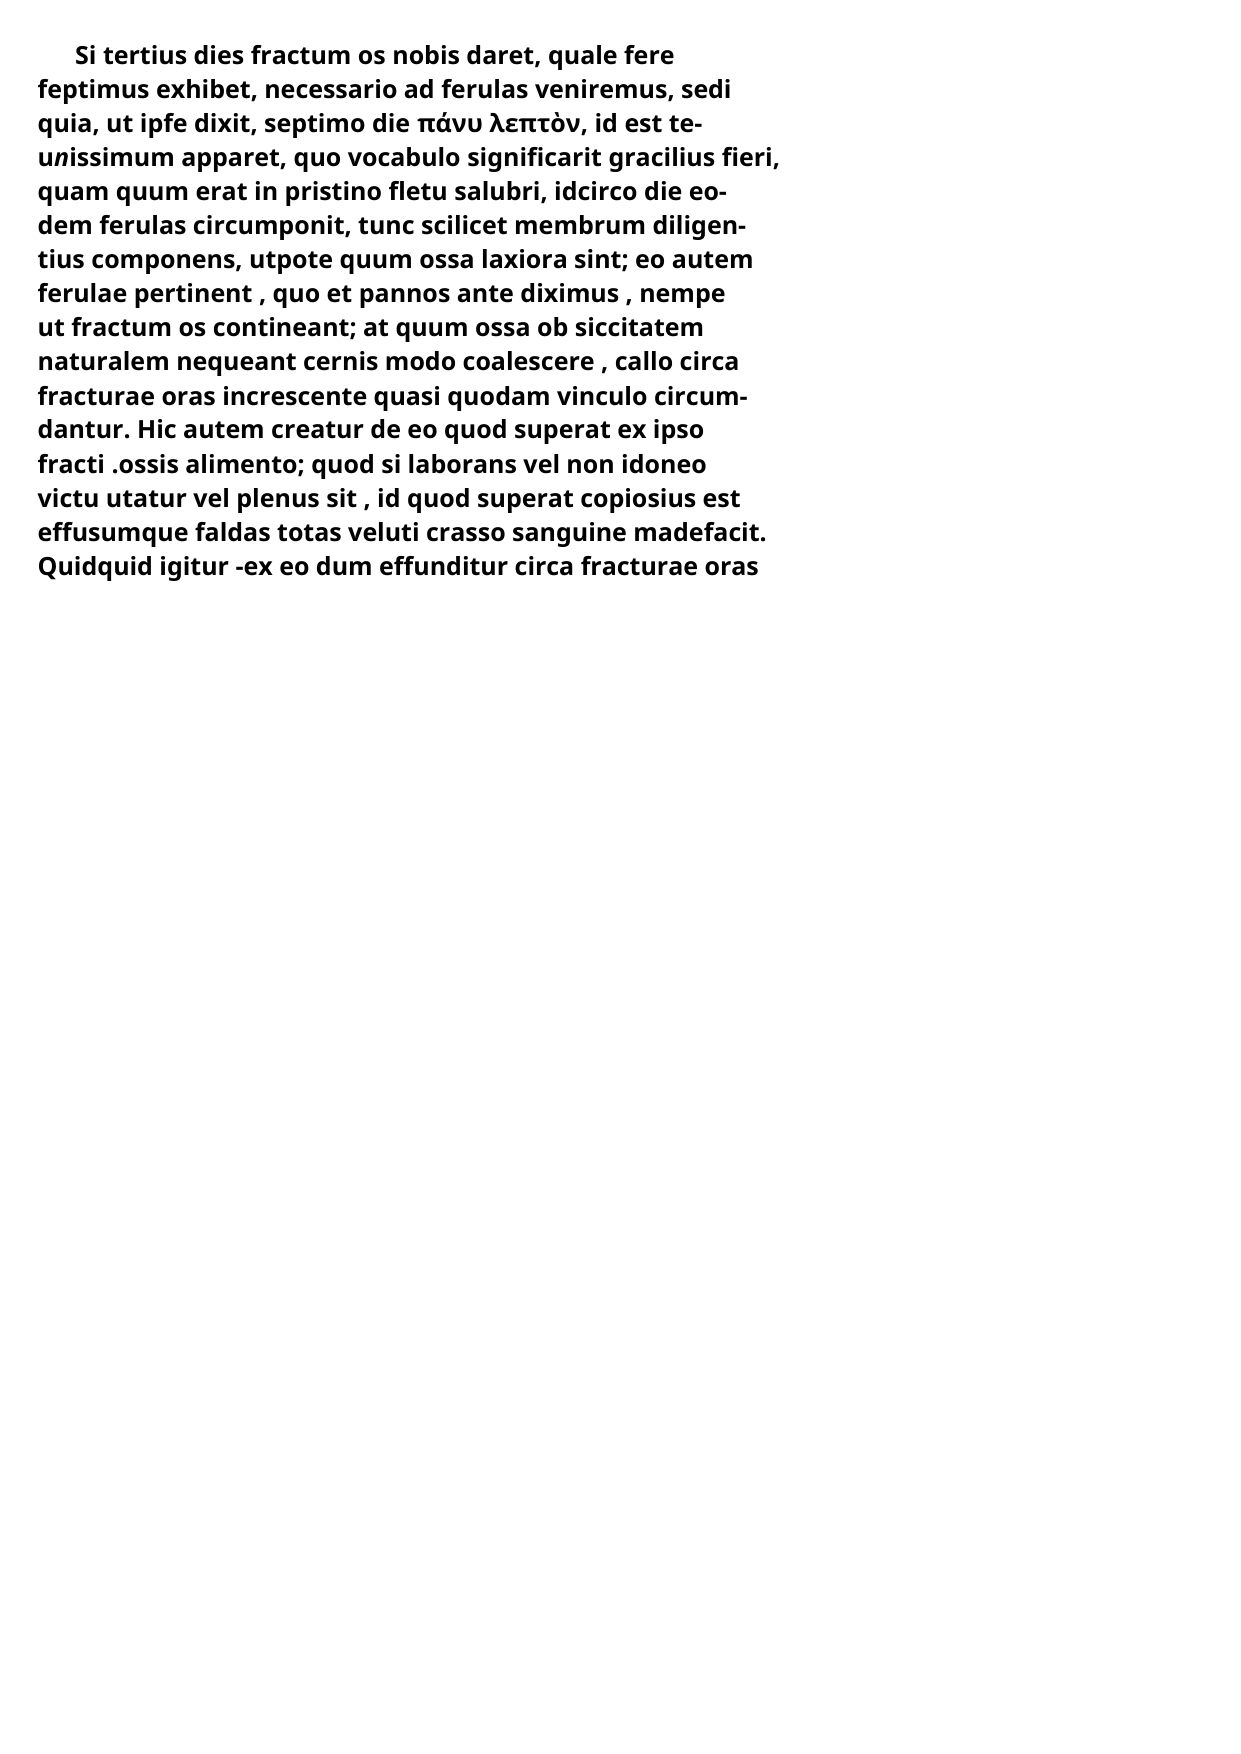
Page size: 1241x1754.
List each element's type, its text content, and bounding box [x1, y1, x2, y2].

text Si tertius dies fractum os nobis daret, quale fere feptimus exhibet, necessario ad ferulas veniremus, sedi quia, ut ipfe dixit, septimo die πάνυ λεπτὸν, id est te- unissimum apparet, quo vocabulo significarit gracilius fieri, quam quum erat in pristino fletu salubri, idcirco die eo- dem ferulas circumponit, tunc scilicet membrum diligen- tius componens, utpote quum ossa laxiora sint; eo autem ferulae pertinent , quo et pannos ante diximus , nempe ut fractum os contineant; at quum ossa ob siccitatem naturalem nequeant cernis modo coalescere , callo circa fracturae oras increscente quasi quodam vinculo circum- dantur. Hic autem creatur de eo quod superat ex ipso fracti .ossis alimento; quod si laborans vel non idoneo victu utatur vel plenus sit , id quod superat copiosius est effusumque faldas totas veluti crasso sanguine madefacit. Quidquid igitur -ex eo dum effunditur circa fracturae oras [37, 37, 1203, 582]
